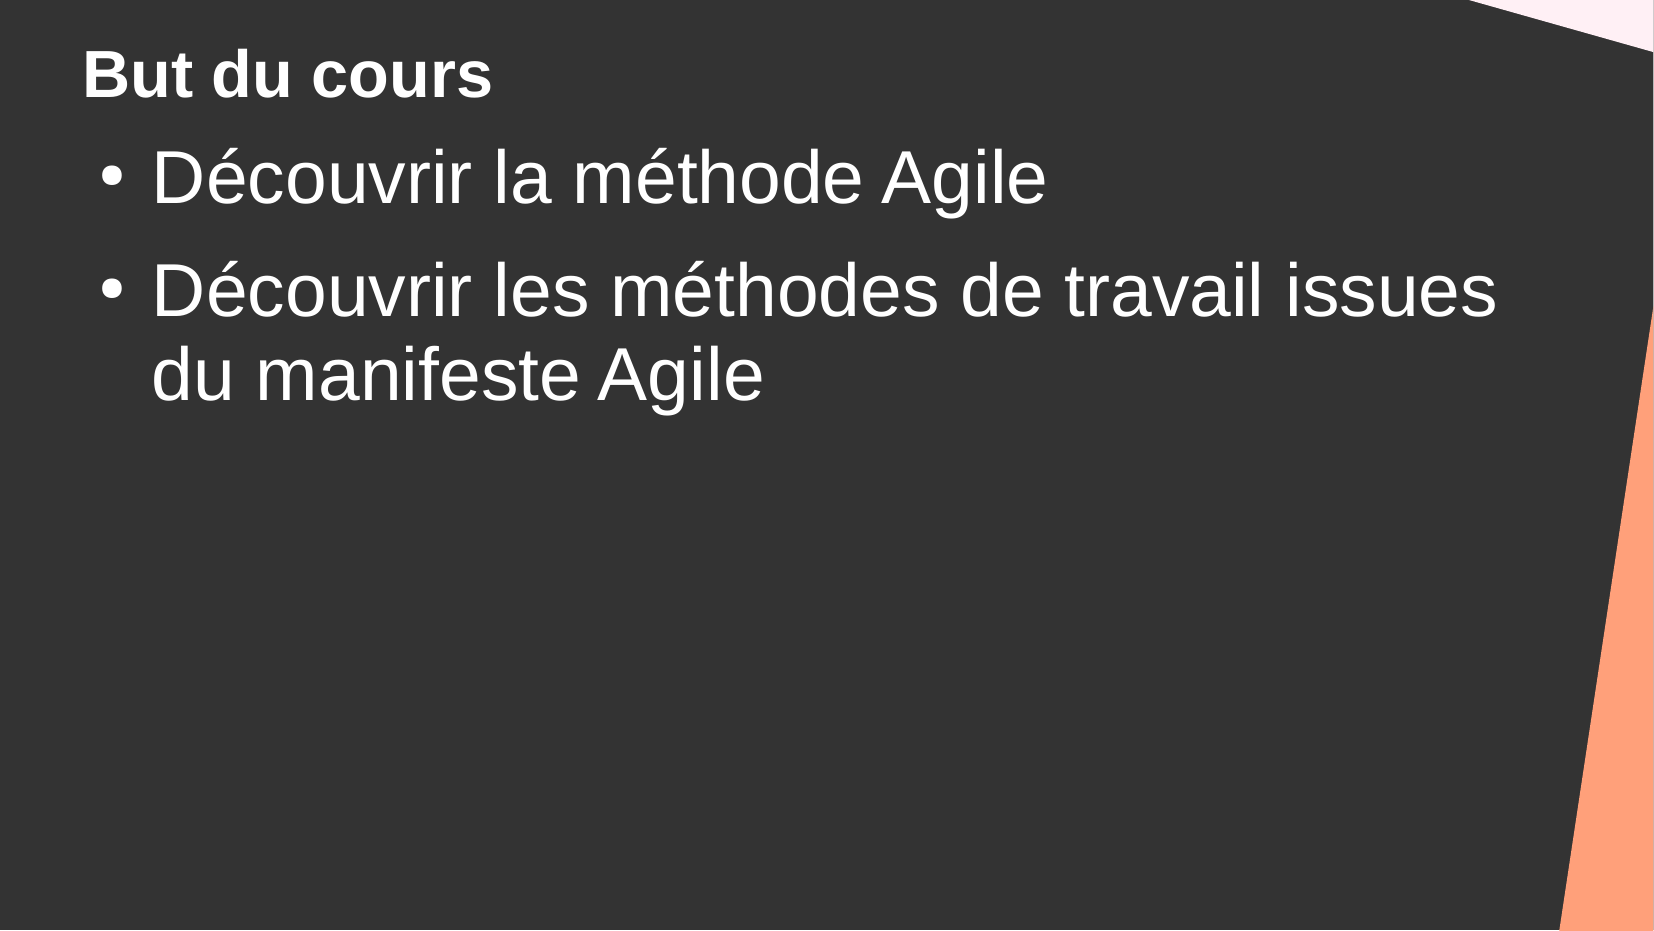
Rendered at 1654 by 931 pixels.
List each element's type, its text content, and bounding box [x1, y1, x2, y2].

text_box [1559, 302, 1654, 931]
text_box [1468, 0, 1654, 53]
list Découvrir la méthode Agile Découvrir les méthodes de travail issues du manifeste Agile [80, 135, 1560, 762]
title But du cours [82, 37, 1571, 122]
